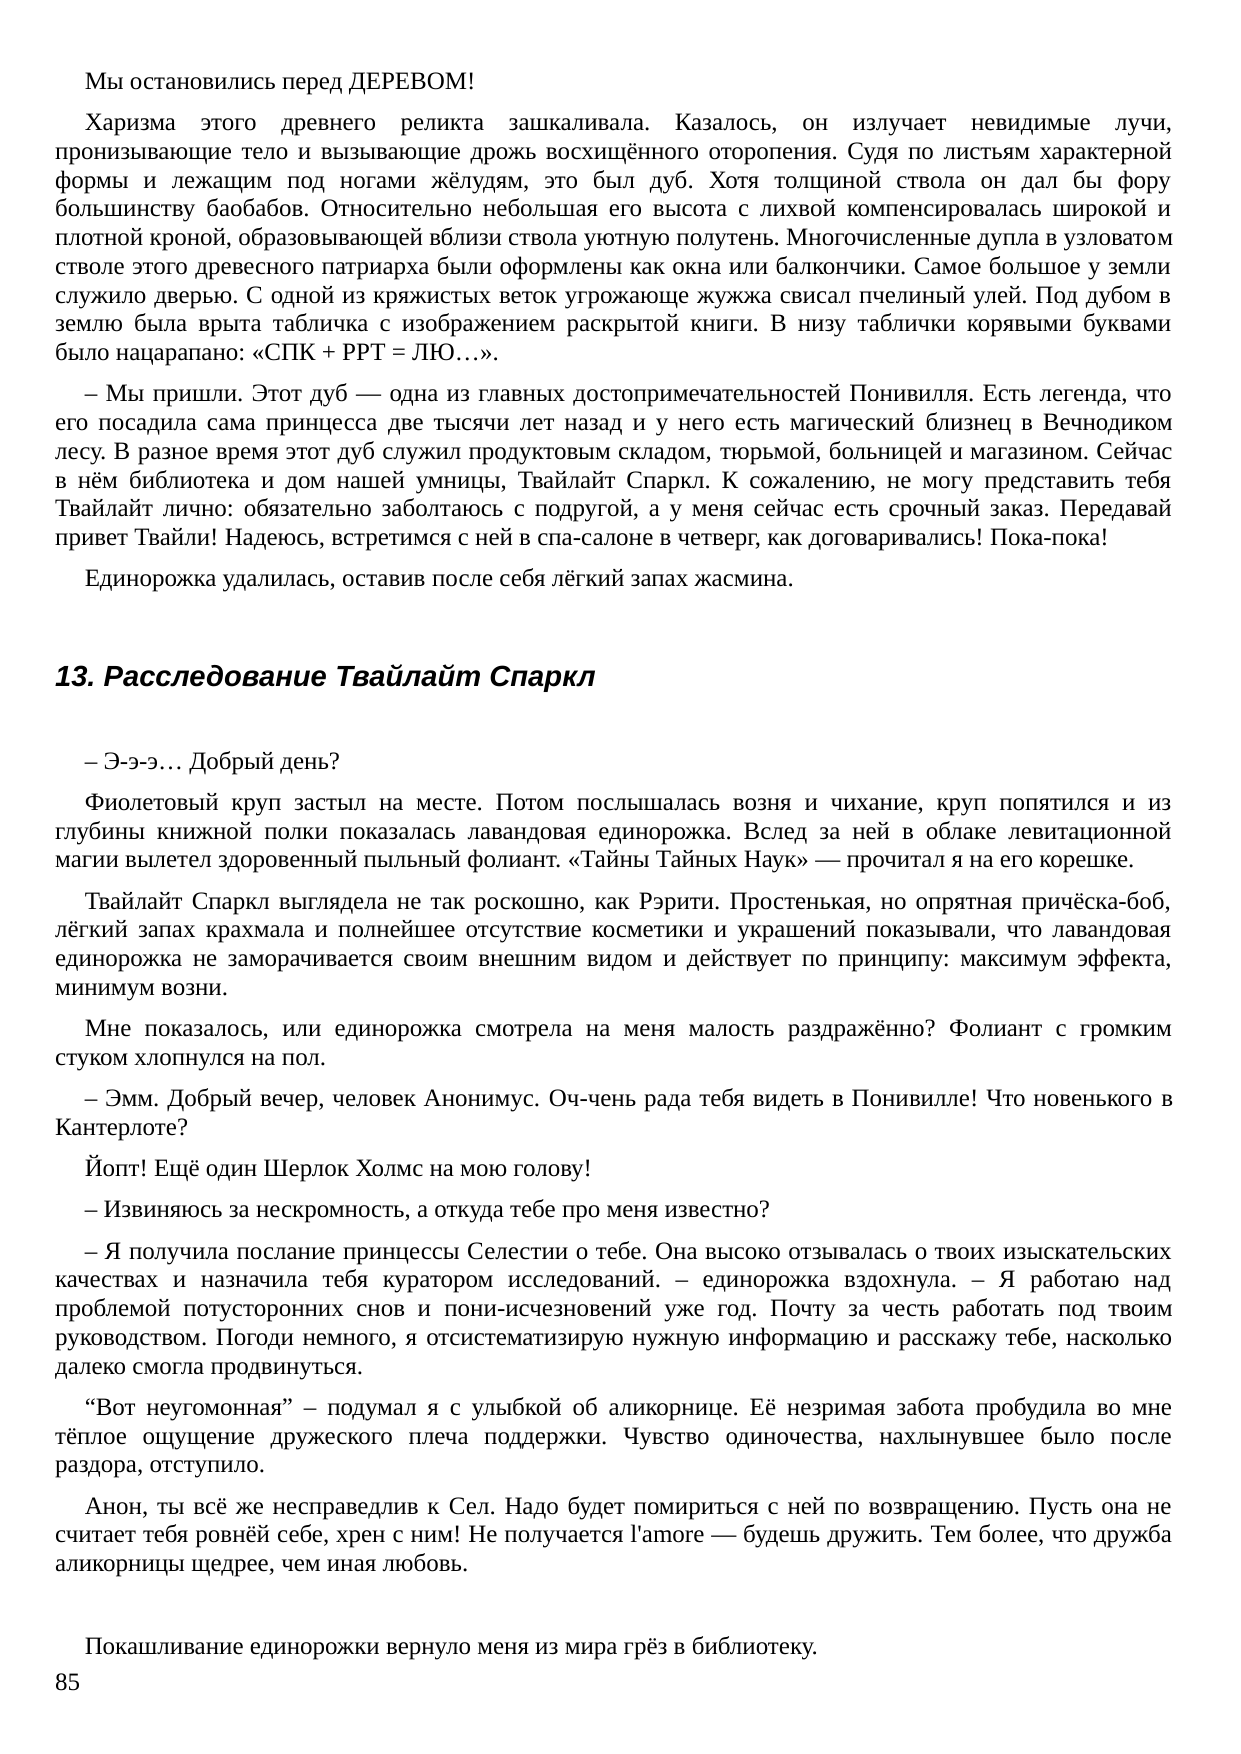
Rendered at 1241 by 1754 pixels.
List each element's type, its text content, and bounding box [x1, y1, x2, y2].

text – Эмм. Добрый вечер, человек Анонимус. Оч-чень рада тебя видеть в Понивилле! Что новенького в Кантерлоте? [55, 1083, 1173, 1141]
text Твайлайт Спаркл выглядела не так роскошно, как Рэрити. Простенькая, но опрятная причёска-боб, лёгкий запах крахмала и полнейшее отсутствие косметики и украшений показывали, что лавандовая единорожка не заморачивается своим внешним видом и действует по принципу: максимум эффекта, минимум возни. [55, 886, 1173, 1001]
text Фиолетовый круп застыл на месте. Потом послышалась возня и чихание, круп попятился и из глубины книжной полки показалась лавандовая единорожка. Вслед за ней в облаке левитационной магии вылетел здоровенный пыльный фолиант. «Тайны Тайных Наук» — прочитал я на его корешке. [55, 787, 1173, 873]
subtitle 13. Расследование Твайлайт Спаркл [55, 658, 1173, 692]
text Мы остановились перед ДЕРЕВОМ! [55, 66, 1173, 95]
text Харизма этого древнего реликта зашкаливала. Казалось, он излучает невидимые лучи, пронизывающие тело и вызывающие дрожь восхищённого оторопения. Судя по листьям характерной формы и лежащим под ногами жёлудям, это был дуб. Хотя толщиной ствола он дал бы фору большинству баобабов. Относительно небольшая его высота с лихвой компенсировалась широкой и плотной кроной, образовывающей вблизи ствола уютную полутень. Многочисленные дупла в узловатом стволе этого древесного патриарха были оформлены как окна или балкончики. Самое большое у земли служило дверью. С одной из кряжистых веток угрожающе жужжа свисал пчелиный улей. Под дубом в землю была врыта табличка с изображением раскрытой книги. В низу таблички корявыми буквами было нацарапано: «СПК + РРТ = ЛЮ…». [55, 107, 1173, 366]
text – Извиняюсь за нескромность, а откуда тебе про меня известно? [55, 1194, 1173, 1223]
text – Э-э-э… Добрый день? [55, 746, 1173, 774]
text Покашливание единорожки вернуло меня из мира грёз в библиотеку. [55, 1631, 1173, 1659]
text “Вот неугомонная” – подумал я с улыбкой об аликорнице. Её незримая забота пробудила во мне тёплое ощущение дружеского плеча поддержки. Чувство одиночества, нахлынувшее было после раздора, отступило. [55, 1392, 1173, 1478]
text – Я получила послание принцессы Селестии о тебе. Она высоко отзывалась о твоих изыскательских качествах и назначила тебя куратором исследований. – единорожка вздохнула. – Я работаю над проблемой потусторонних снов и пони-исчезновений уже год. Почту за честь работать под твоим руководством. Погоди немного, я отсистематизирую нужную информацию и расскажу тебе, насколько далеко смогла продвинуться. [55, 1236, 1173, 1379]
text Йопт! Ещё один Шерлок Холмс на мою голову! [55, 1153, 1173, 1182]
text Единорожка удалилась, оставив после себя лёгкий запах жасмина. [55, 563, 1173, 592]
text – Мы пришли. Этот дуб — одна из главных достопримечательностей Понивилля. Есть легенда, что его посадила сама принцесса две тысячи лет назад и у него есть магический близнец в Вечнодиком лесу. В разное время этот дуб служил продуктовым складом, тюрьмой, больницей и магазином. Сейчас в нём библиотека и дом нашей умницы, Твайлайт Спаркл. К сожалению, не могу представить тебя Твайлайт лично: обязательно заболтаюсь с подругой, а у меня сейчас есть срочный заказ. Передавай привет Твайли! Надеюсь, встретимся с ней в спа-салоне в четверг, как договаривались! Пока-пока! [55, 378, 1173, 551]
text Анон, ты всё же несправедлив к Сел. Надо будет помириться с ней по возвращению. Пусть она не считает тебя ровнёй себе, хрен с ним! Не получается l'amore — будешь дружить. Тем более, что дружба аликорницы щедрее, чем иная любовь. [55, 1491, 1173, 1577]
text Мне показалось, или единорожка смотрела на меня малость раздражённо? Фолиант с громким стуком хлопнулся на пол. [55, 1013, 1173, 1071]
